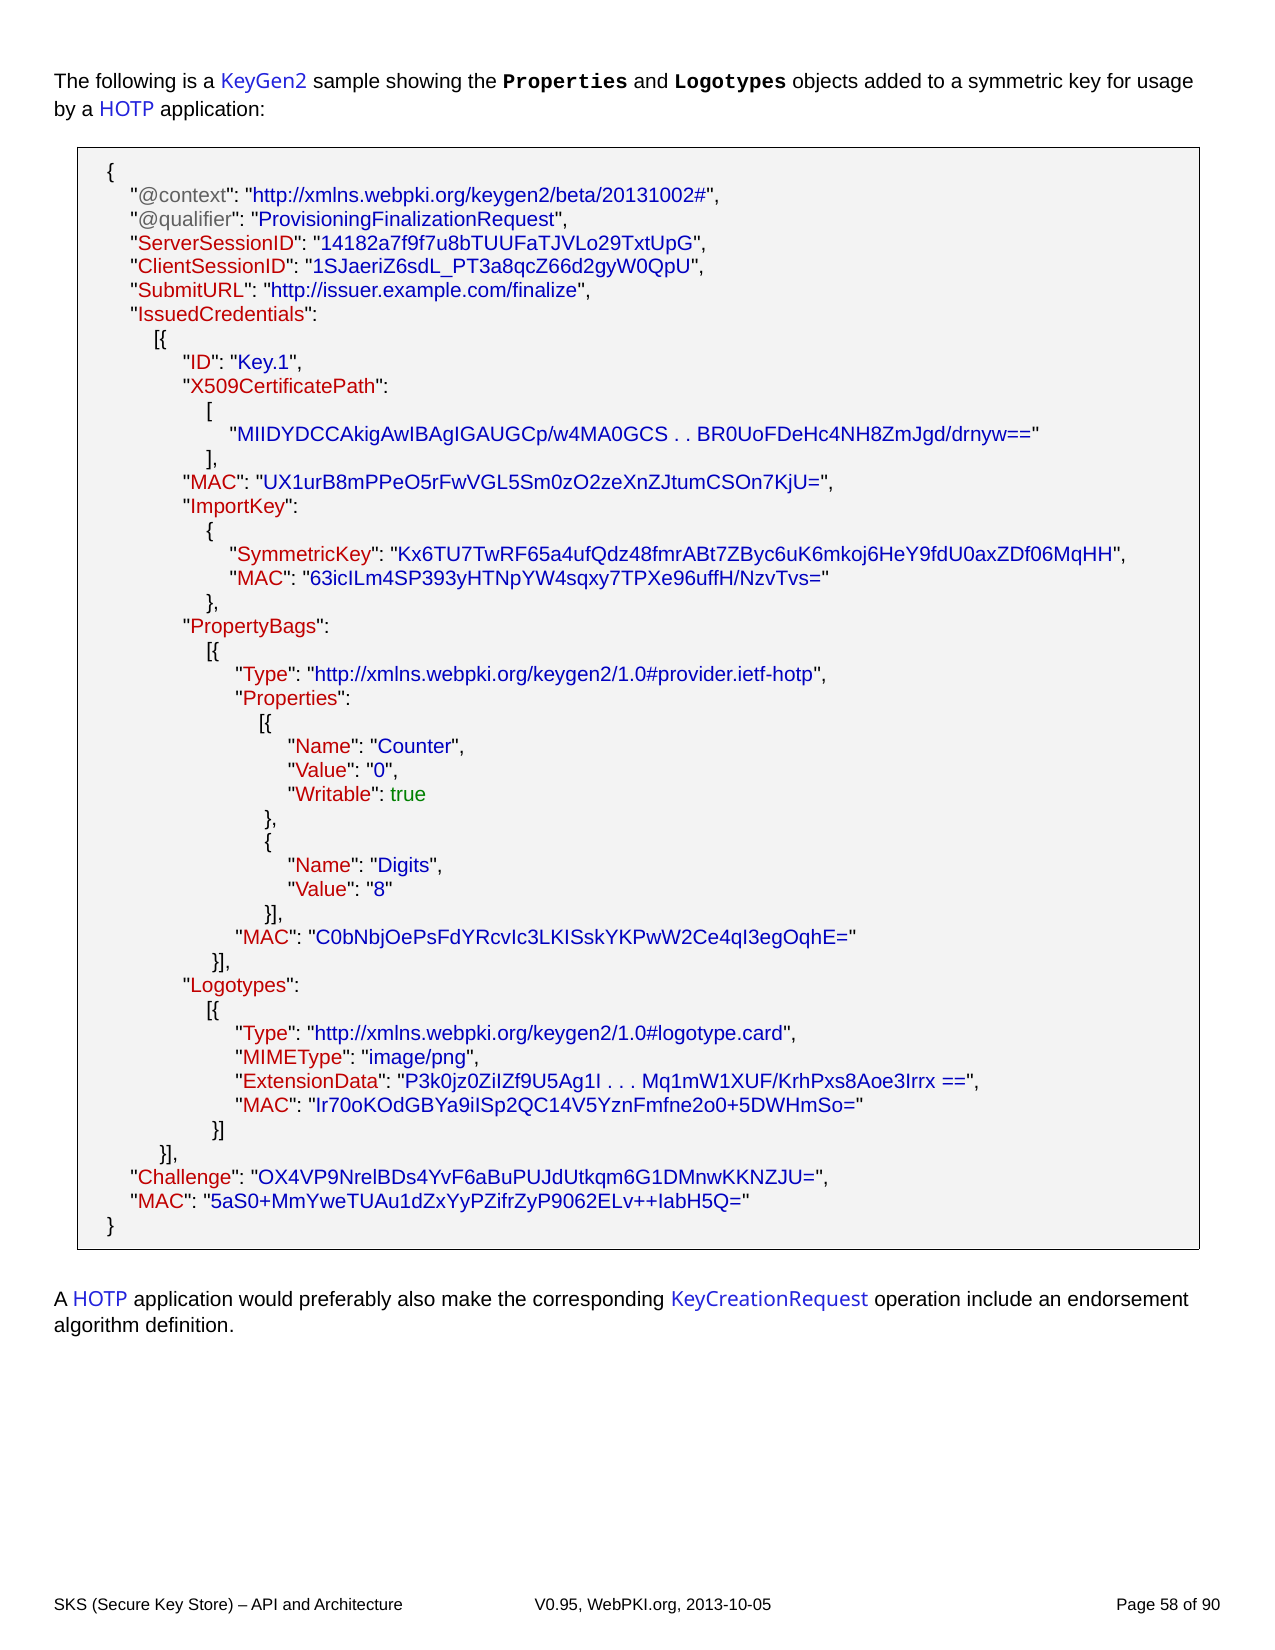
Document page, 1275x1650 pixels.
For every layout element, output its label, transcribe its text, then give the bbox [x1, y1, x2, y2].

text The following is a KeyGen2 sample showing the Properties and Logotypes objects added to a symmetric key for usage by a HOTP application: [54, 66, 1221, 147]
text A HOTP application would preferably also make the corresponding KeyCreationRequest operation include an endorsement algorithm definition. [54, 1284, 1221, 1337]
table_header { "@context": "http://xmlns.webpki.org/keygen2/beta/20131002#", "@qualifier": "ProvisioningFinalizationRequest", "ServerSessionID": "14182a7f9f7u8bTUUFaTJVLo29TxtUpG", "ClientSessionID": "1SJaeriZ6sdL_PT3a8qcZ66d2gyW0QpU", "SubmitURL": "http://issuer.example.com/finalize", "IssuedCredentials": [{ "ID": "Key.1", "X509CertificatePath": [ "MIIDYDCCAkigAwIBAgIGAUGCp/w4MA0GCS . . BR0UoFDeHc4NH8ZmJgd/drnyw==" ], "MAC": "UX1urB8mPPeO5rFwVGL5Sm0zO2zeXnZJtumCSOn7KjU=", "ImportKey": { "SymmetricKey": "Kx6TU7TwRF65a4ufQdz48fmrABt7ZByc6uK6mkoj6HeY9fdU0axZDf06MqHH", "MAC": "63icILm4SP393yHTNpYW4sqxy7TPXe96uffH/NzvTvs=" }, "PropertyBags": [{ "Type": "http://xmlns.webpki.org/keygen2/1.0#provider.ietf-hotp", "Properties": [{ "Name": "Counter", "Value": "0", "Writable": true }, { "Name": "Digits", "Value": "8" }], "MAC": "C0bNbjOePsFdYRcvIc3LKISskYKPwW2Ce4qI3egOqhE=" }], "Logotypes": [{ "Type": "http://xmlns.webpki.org/keygen2/1.0#logotype.card", "MIMEType": "image/png", "ExtensionData": "P3k0jz0ZiIZf9U5Ag1I . . . Mq1mW1XUF/KrhPxs8Aoe3Irrx ==", "MAC": "Ir70oKOdGBYa9iISp2QC14V5YznFmfne2o0+5DWHmSo=" }] }], "Challenge": "OX4VP9NrelBDs4YvF6aBuPUJdUtkqm6G1DMnwKKNZJU=", "MAC": "5aS0+MmYweTUAu1dZxYyPZifrZyP9062ELv++IabH5Q=" } [78, 148, 1199, 1248]
